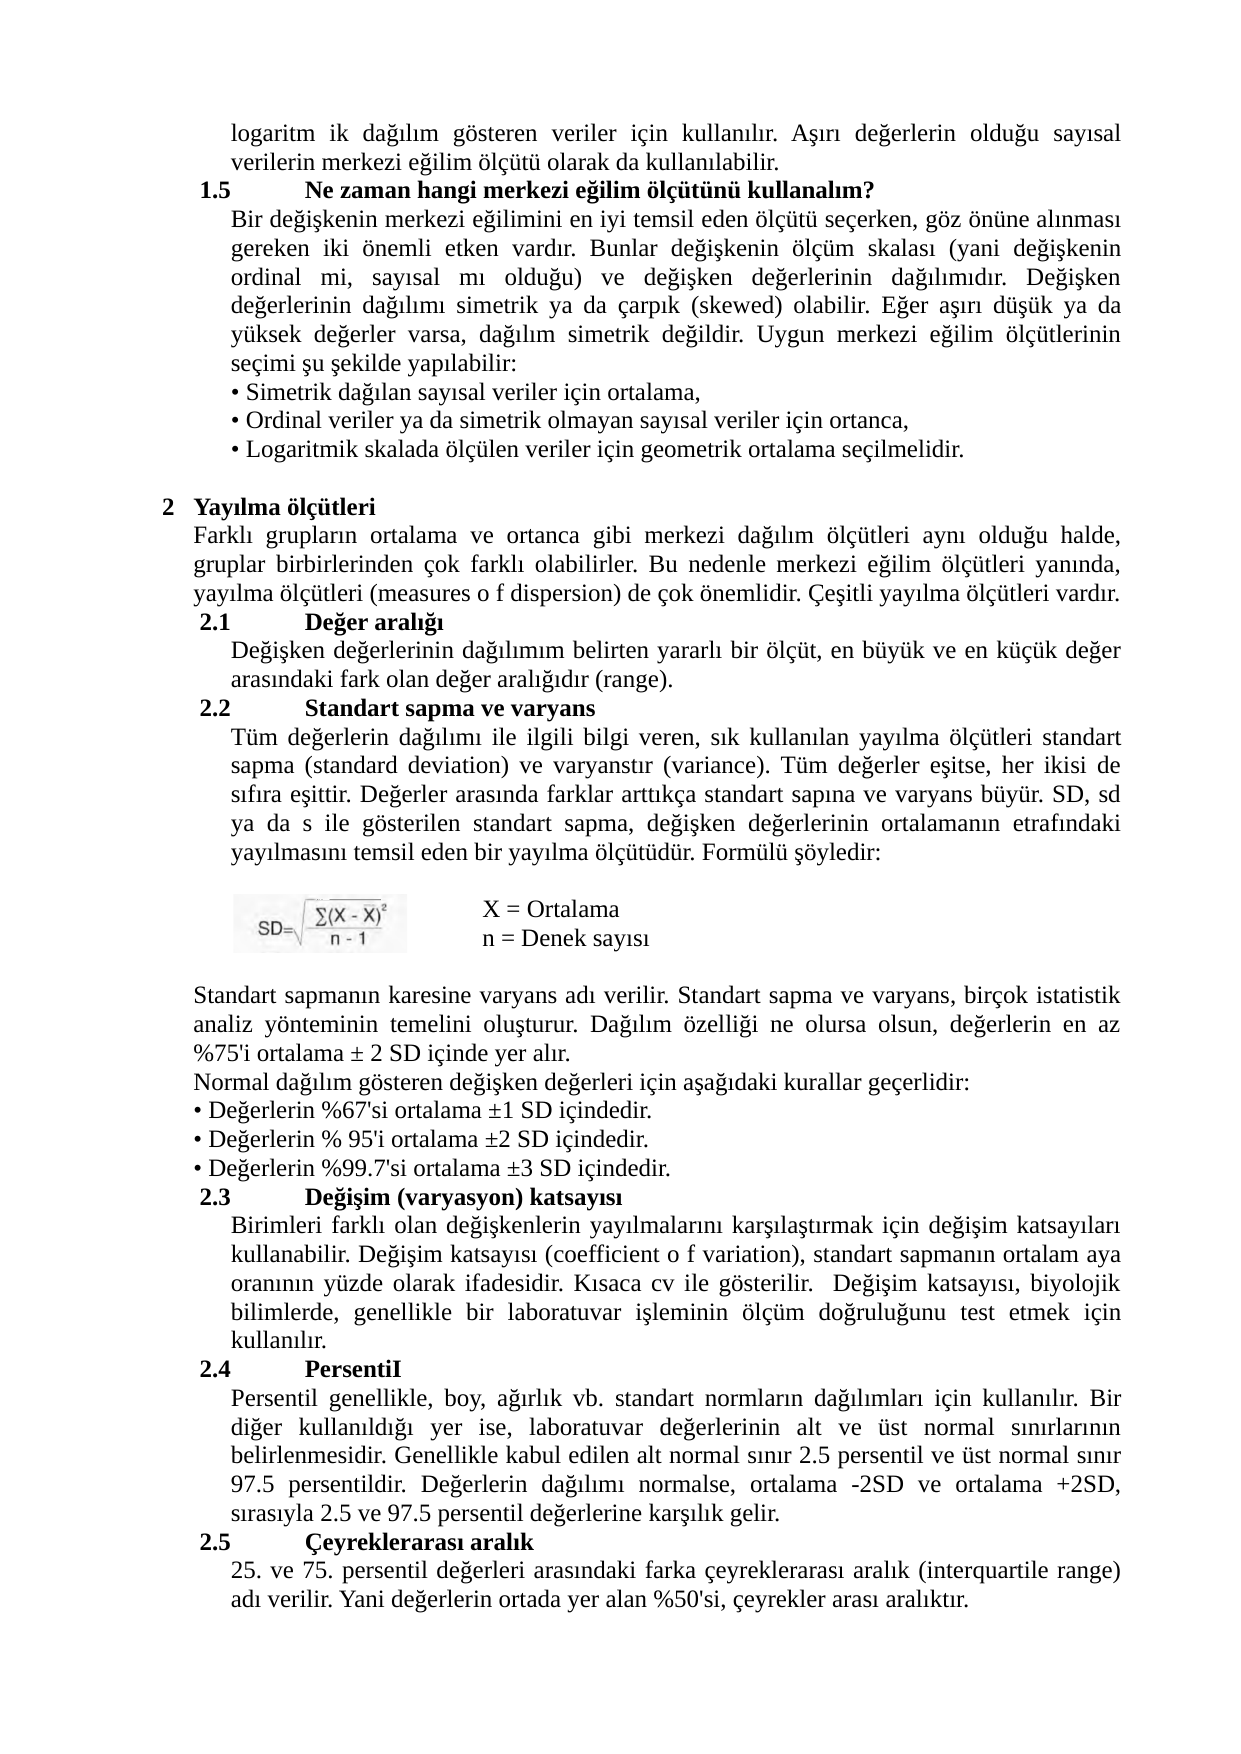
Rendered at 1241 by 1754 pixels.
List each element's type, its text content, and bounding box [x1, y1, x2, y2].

list logaritm ik dağılım gösteren veriler için kullanılır. Aşırı değerlerin olduğu sayısal verilerin merkezi eğilim ölçütü olarak da kullanılabilir. [193, 118, 1122, 176]
list • Ordinal veriler ya da simetrik olmayan sayısal veriler için ortanca, [193, 406, 1122, 434]
list Farklı grupların ortalama ve ortanca gibi merkezi dağılım ölçütleri aynı olduğu halde, gruplar birbirlerinden çok farklı olabilirler. Bu nedenle merkezi eğilim ölçütleri yanında, yayılma ölçütleri (measures o f dispersion) de çok önemlidir. Çeşitli yayılma ölçütleri vardır. [156, 521, 1122, 607]
list Birimleri farklı olan değişkenlerin yayılmalarını karşılaştırmak için değişim katsayıları kullanabilir. Değişim katsayısı (coefficient o f variation), standart sapmanın ortalam aya oranının yüzde olarak ifadesidir. Kısaca cv ile gösterilir. Değişim katsayısı, biyolojik bilimlerde, genellikle bir laboratuvar işleminin ölçüm doğruluğunu test etmek için kullanılır. [193, 1211, 1122, 1354]
list Standart sapma ve varyans [193, 693, 1122, 722]
list X = Ortalama [408, 894, 1122, 923]
list Değer aralığı [193, 607, 1122, 636]
list Değişken değerlerinin dağılımım belirten yararlı bir ölçüt, en büyük ve en küçük değer arasındaki fark olan değer aralığıdır (range). [193, 636, 1122, 693]
list Persentil genellikle, boy, ağırlık vb. standart normların dağılımları için kullanılır. Bir diğer kullanıldığı yer ise, laboratuvar değerlerinin alt ve üst normal sınırlarının belirlenmesidir. Genellikle kabul edilen alt normal sınır 2.5 persentil ve üst normal sınır 97.5 persentildir. Değerlerin dağılımı normalse, ortalama -2SD ve ortalama +2SD, sırasıyla 2.5 ve 97.5 persentil değerlerine karşılık gelir. [193, 1383, 1122, 1527]
list • Değerlerin % 95'i ortalama ±2 SD içindedir. [156, 1124, 1122, 1153]
list Normal dağılım gösteren değişken değerleri için aşağıdaki kurallar geçerlidir: [156, 1067, 1122, 1096]
list Çeyreklerarası aralık [193, 1527, 1122, 1556]
picture [233, 894, 408, 953]
list 25. ve 75. persentil değerleri arasındaki farka çeyreklerarası aralık (interquartile range) adı verilir. Yani değerlerin ortada yer alan %50'si, çeyrekler arası aralıktır. [193, 1556, 1122, 1613]
list [156, 923, 233, 952]
list • Değerlerin %99.7'si ortalama ±3 SD içindedir. [156, 1153, 1122, 1182]
list • Simetrik dağılan sayısal veriler için ortalama, [193, 377, 1122, 406]
list Ne zaman hangi merkezi eğilim ölçütünü kullanalım? [193, 176, 1122, 204]
list • Logaritmik skalada ölçülen veriler için geometrik ortalama seçilmelidir. [193, 434, 1122, 463]
list Tüm değerlerin dağılımı ile ilgili bilgi veren, sık kullanılan yayılma ölçütleri standart sapma (standard deviation) ve varyanstır (variance). Tüm değerler eşitse, her ikisi de sıfıra eşittir. Değerler arasında farklar arttıkça standart sapına ve varyans büyür. SD, sd ya da s ile gösterilen standart sapma, değişken değerlerinin ortalamanın etrafındaki yayılmasını temsil eden bir yayılma ölçütüdür. Formülü şöyledir: [193, 722, 1122, 866]
list Yayılma ölçütleri [156, 492, 1122, 521]
list PersentiI [193, 1354, 1122, 1383]
list [156, 894, 233, 923]
list • Değerlerin %67'si ortalama ±1 SD içindedir. [156, 1096, 1122, 1124]
list Standart sapmanın karesine varyans adı verilir. Standart sapma ve varyans, birçok istatistik analiz yönteminin temelini oluşturur. Dağılım özelliği ne olursa olsun, değerlerin en az %75'i ortalama ± 2 SD içinde yer alır. [156, 981, 1122, 1067]
list Değişim (varyasyon) katsayısı [193, 1182, 1122, 1211]
list n = Denek sayısı [408, 923, 1122, 952]
list Bir değişkenin merkezi eğilimini en iyi temsil eden ölçütü seçerken, göz önüne alınması gereken iki önemli etken vardır. Bunlar değişkenin ölçüm skalası (yani değişkenin ordinal mi, sayısal mı olduğu) ve değişken değerlerinin dağılımıdır. Değişken değerlerinin dağılımı simetrik ya da çarpık (skewed) olabilir. Eğer aşırı düşük ya da yüksek değerler varsa, dağılım simetrik değildir. Uygun merkezi eğilim ölçütlerinin seçimi şu şekilde yapılabilir: [193, 204, 1122, 377]
